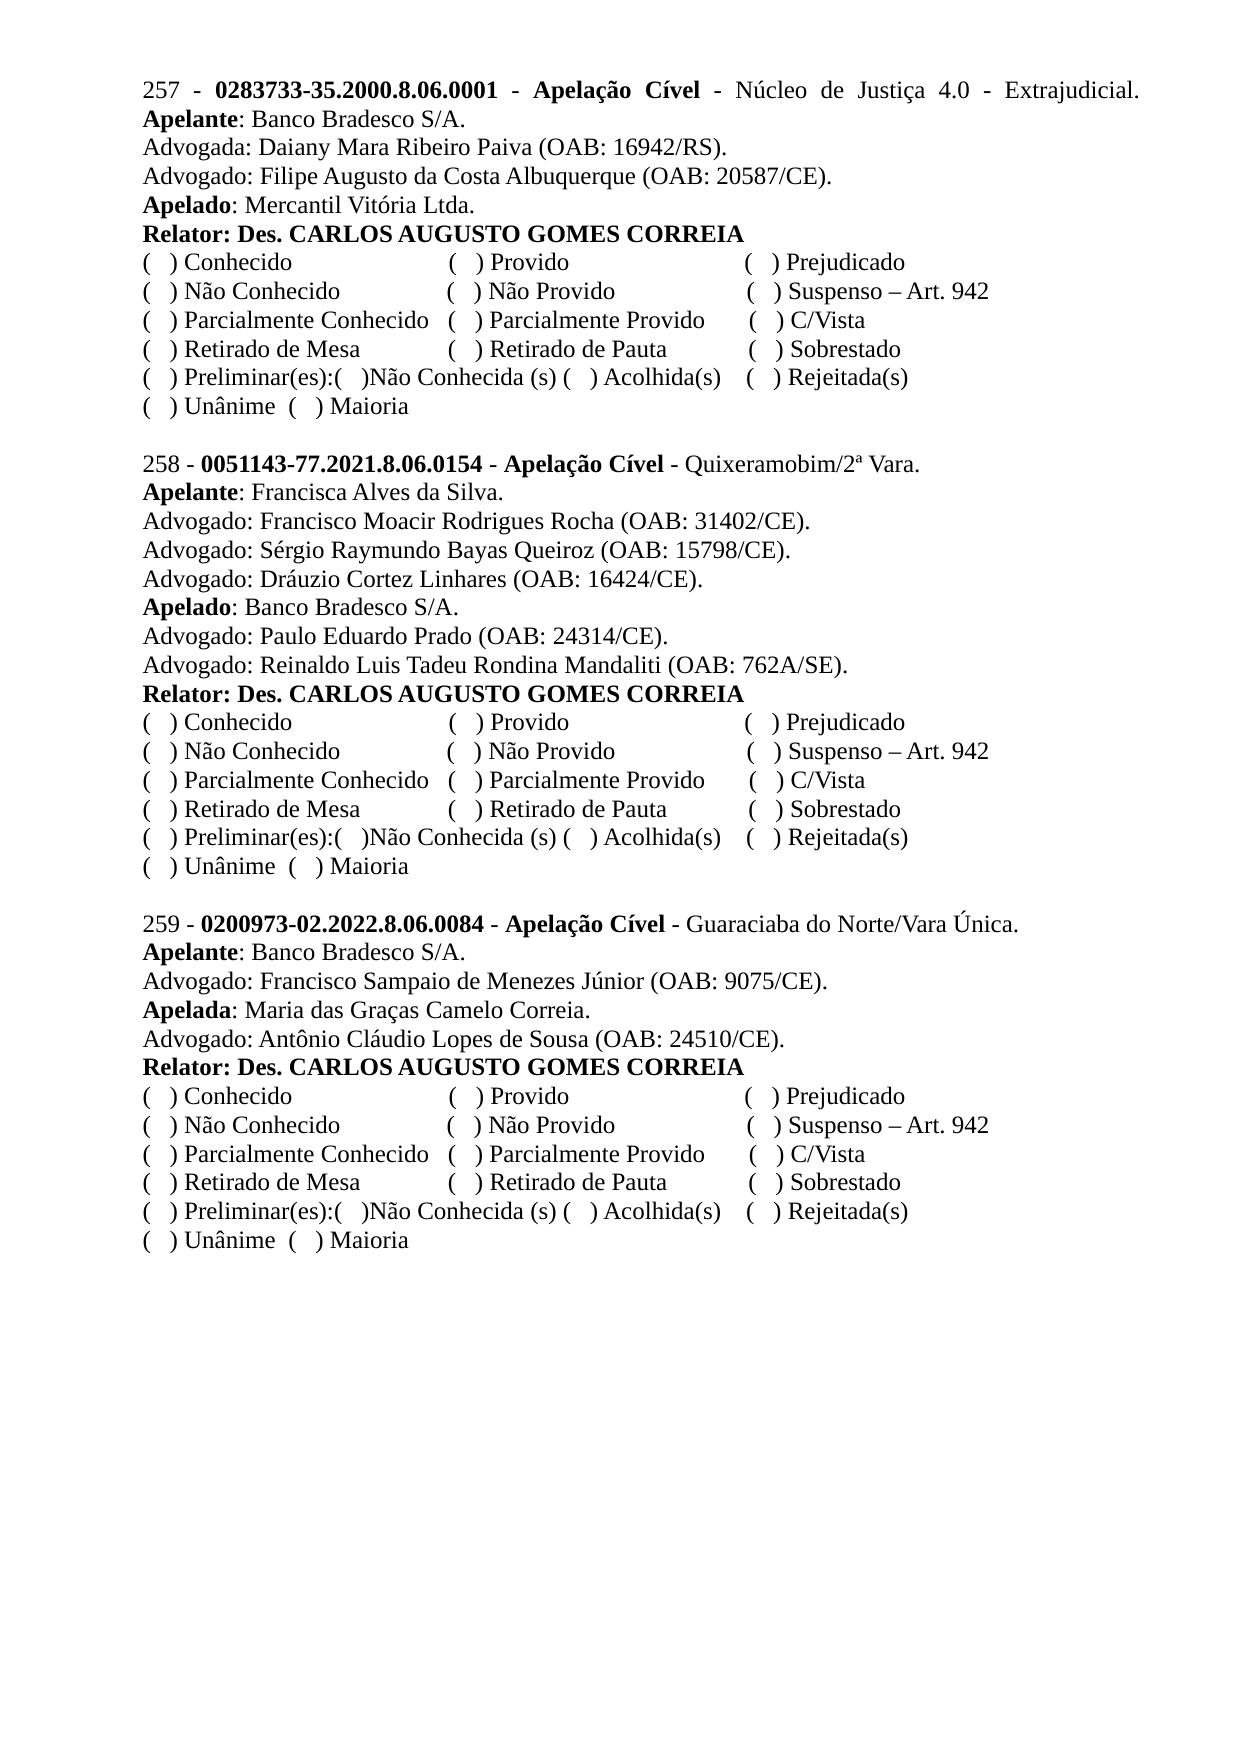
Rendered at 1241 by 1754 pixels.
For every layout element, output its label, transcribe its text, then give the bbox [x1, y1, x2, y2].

text ( ) Retirado de Mesa ( ) Retirado de Pauta ( ) Sobrestado [142, 1167, 1158, 1196]
text Relator: Des. CARLOS AUGUSTO GOMES CORREIA [142, 679, 1141, 707]
text ( ) Preliminar(es):( )Não Conhecida (s) ( ) Acolhida(s) ( ) Rejeitada(s) [142, 1196, 1158, 1225]
text Apelante: Banco Bradesco S/A. [142, 937, 1141, 966]
text Apelado: Banco Bradesco S/A. [142, 592, 1141, 621]
text Advogado: Dráuzio Cortez Linhares (OAB: 16424/CE). [142, 564, 1141, 592]
text Apelada: Maria das Graças Camelo Correia. [142, 995, 1141, 1024]
text Advogado: Filipe Augusto da Costa Albuquerque (OAB: 20587/CE). [142, 161, 1141, 190]
text 259 - 0200973-02.2022.8.06.0084 - Apelação Cível - Guaraciaba do Norte/Vara Única. [142, 909, 1141, 937]
text 258 - 0051143-77.2021.8.06.0154 - Apelação Cível - Quixeramobim/2ª Vara. [142, 449, 1141, 477]
text ( ) Preliminar(es):( )Não Conhecida (s) ( ) Acolhida(s) ( ) Rejeitada(s) [142, 822, 1158, 851]
text ( ) Não Conhecido ( ) Não Provido ( ) Suspenso – Art. 942 [142, 1110, 1158, 1139]
text Advogado: Francisco Sampaio de Menezes Júnior (OAB: 9075/CE). [142, 966, 1141, 995]
text Apelado: Mercantil Vitória Ltda. [142, 190, 1141, 219]
text Advogado: Reinaldo Luis Tadeu Rondina Mandaliti (OAB: 762A/SE). [142, 650, 1141, 679]
text Advogado: Paulo Eduardo Prado (OAB: 24314/CE). [142, 621, 1141, 650]
text ( ) Retirado de Mesa ( ) Retirado de Pauta ( ) Sobrestado [142, 334, 1158, 362]
text Relator: Des. CARLOS AUGUSTO GOMES CORREIA [142, 219, 1141, 247]
text 257 - 0283733-35.2000.8.06.0001 - Apelação Cível - Núcleo de Justiça 4.0 - Extrajudicial. Apelante: Banco Bradesco S/A. [142, 75, 1141, 132]
text Advogado: Sérgio Raymundo Bayas Queiroz (OAB: 15798/CE). [142, 535, 1141, 564]
text Advogado: Antônio Cláudio Lopes de Sousa (OAB: 24510/CE). [142, 1024, 1141, 1052]
text ( ) Conhecido ( ) Provido ( ) Prejudicado [142, 1081, 1141, 1110]
text ( ) Unânime ( ) Maioria [142, 391, 1158, 420]
text Relator: Des. CARLOS AUGUSTO GOMES CORREIA [142, 1052, 1141, 1081]
text ( ) Unânime ( ) Maioria [142, 851, 1158, 880]
text ( ) Preliminar(es):( )Não Conhecida (s) ( ) Acolhida(s) ( ) Rejeitada(s) [142, 362, 1158, 391]
text ( ) Parcialmente Conhecido ( ) Parcialmente Provido ( ) C/Vista [142, 305, 1158, 334]
text Apelante: Francisca Alves da Silva. [142, 477, 1141, 506]
text Advogado: Francisco Moacir Rodrigues Rocha (OAB: 31402/CE). [142, 506, 1141, 535]
text ( ) Retirado de Mesa ( ) Retirado de Pauta ( ) Sobrestado [142, 794, 1158, 822]
text ( ) Unânime ( ) Maioria [142, 1225, 1158, 1254]
text ( ) Não Conhecido ( ) Não Provido ( ) Suspenso – Art. 942 [142, 276, 1158, 305]
text Advogada: Daiany Mara Ribeiro Paiva (OAB: 16942/RS). [142, 132, 1141, 161]
text ( ) Parcialmente Conhecido ( ) Parcialmente Provido ( ) C/Vista [142, 765, 1158, 794]
text ( ) Conhecido ( ) Provido ( ) Prejudicado [142, 707, 1141, 736]
text ( ) Conhecido ( ) Provido ( ) Prejudicado [142, 247, 1141, 276]
text ( ) Não Conhecido ( ) Não Provido ( ) Suspenso – Art. 942 [142, 736, 1158, 765]
text ( ) Parcialmente Conhecido ( ) Parcialmente Provido ( ) C/Vista [142, 1139, 1158, 1167]
